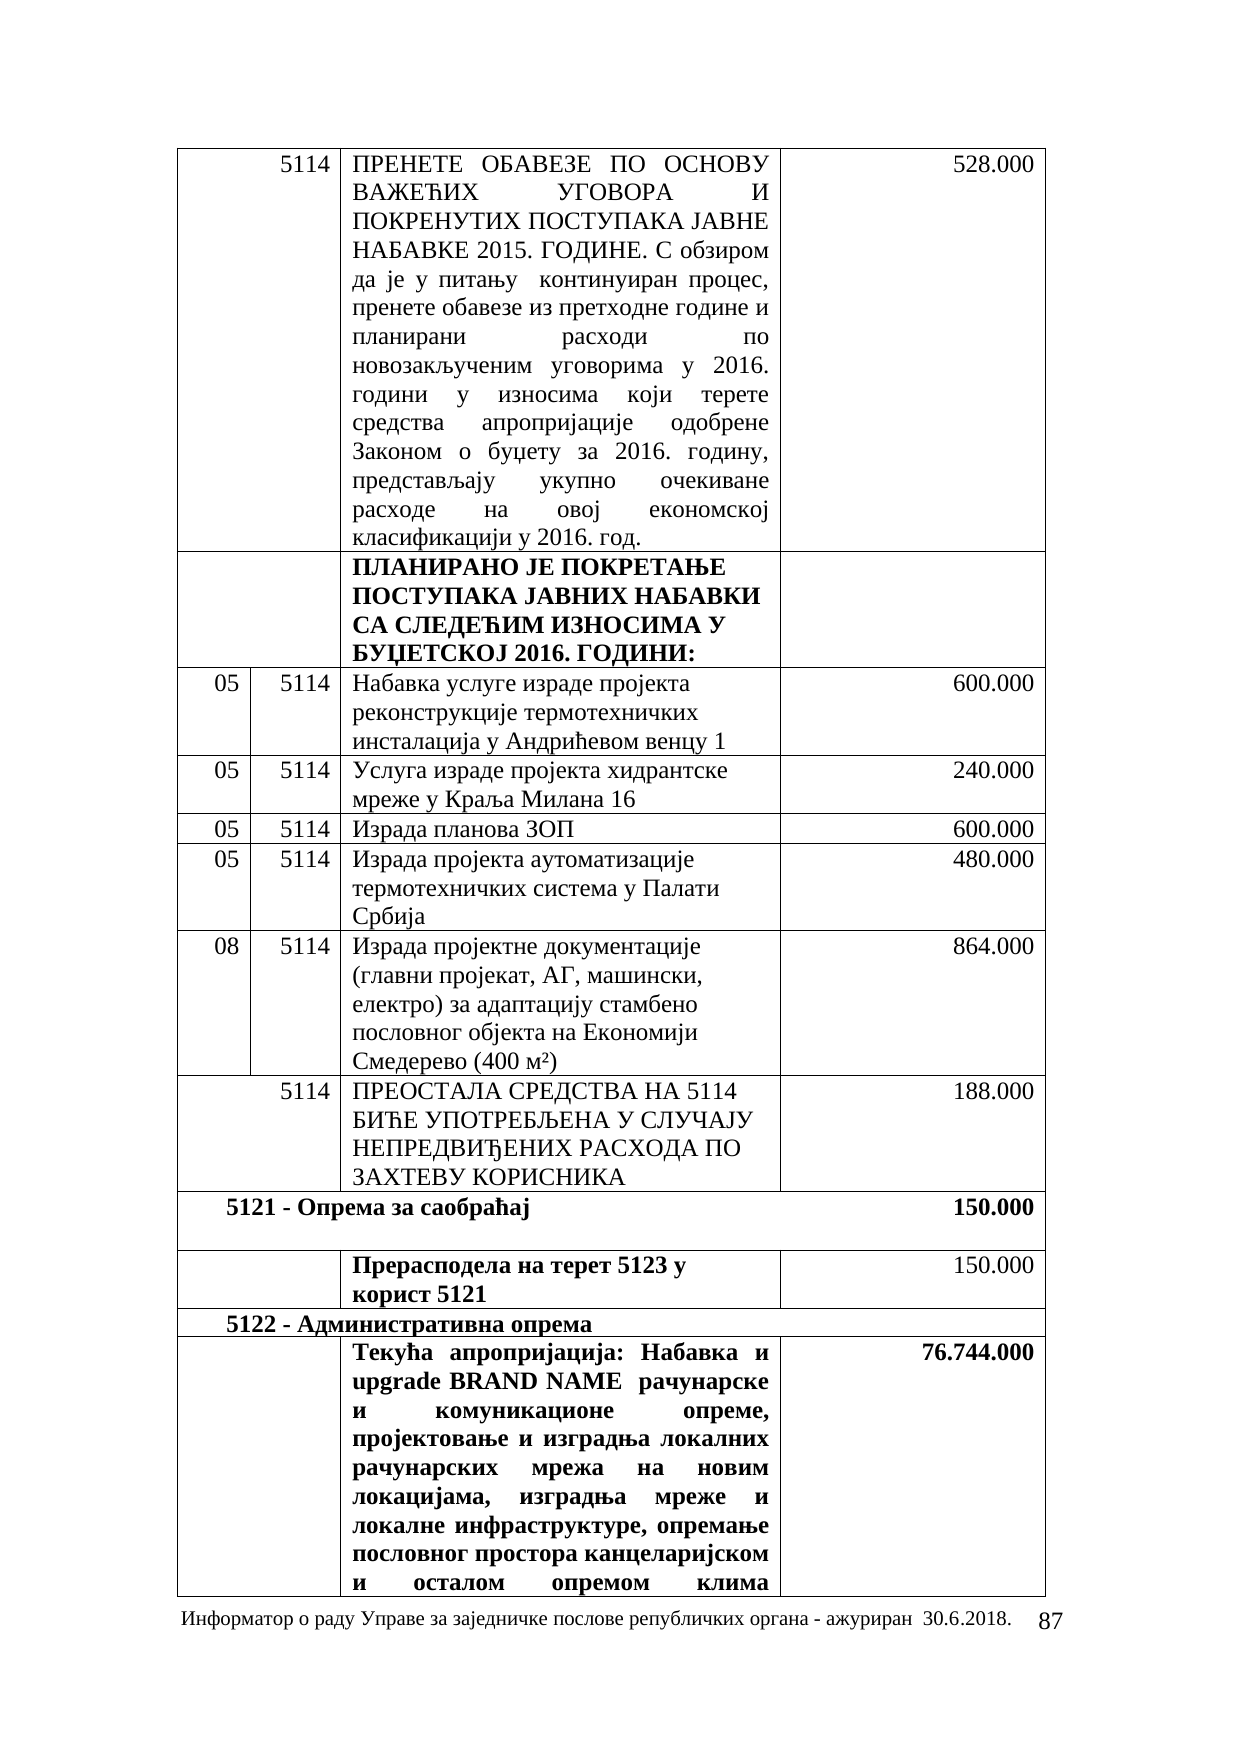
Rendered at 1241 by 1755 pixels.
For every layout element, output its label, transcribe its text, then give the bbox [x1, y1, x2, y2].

table_cell [178, 1337, 340, 1596]
table_cell 188.000 [781, 1076, 1045, 1191]
table_cell Текућа апропријација: Набавка и upgrade BRAND NAME рачунарске и комуникационе опреме, пројектовање и изградња локалних рачунарских мрежа на новим локацијама, изградња мреже и локалне инфраструктуре, опремање пословног простора канцеларијском и осталом опремом клима [341, 1337, 780, 1596]
table_cell 5122 - Административна опрема [178, 1309, 1045, 1336]
table_cell 5114 [251, 668, 340, 754]
table_cell 5114 [251, 814, 340, 843]
table_cell ПЛАНИРАНО ЈЕ ПОКРЕТАЊЕ ПОСТУПАКА ЈАВНИХ НАБАВКИ СА СЛЕДЕЋИМ ИЗНОСИМА У БУЏЕТСКОЈ 2016. ГОДИНИ: [341, 552, 780, 667]
table_cell 5121 - Опрема за саобраћај 150.000 [178, 1192, 1045, 1249]
table_cell Израда планова ЗОП [341, 814, 780, 843]
table_cell 05 [178, 756, 250, 813]
table_cell ПРЕОСТАЛА СРЕДСТВА НА 5114 БИЋЕ УПОТРЕБЉЕНА У СЛУЧАЈУ НЕПРЕДВИЂЕНИХ РАСХОДА ПО ЗАХТЕВУ КОРИСНИКА [341, 1076, 780, 1191]
table_cell 600.000 [781, 668, 1045, 754]
table_cell 05 [178, 844, 250, 930]
table_cell Набавка услуге израде пројекта реконструкције термотехничких инсталација у Андрићевом венцу 1 [341, 668, 780, 754]
table_cell 864.000 [781, 931, 1045, 1075]
table_cell [781, 552, 1045, 667]
table_cell 05 [178, 814, 250, 843]
table_cell 5114 [251, 756, 340, 813]
table_cell 05 [178, 668, 250, 754]
table_cell 5114 [251, 844, 340, 930]
table_cell 08 [178, 931, 250, 1075]
table_cell 150.000 [781, 1251, 1045, 1308]
table_cell 240.000 [781, 756, 1045, 813]
table_cell 5114 [178, 149, 340, 551]
table_cell 528.000 [781, 149, 1045, 551]
table_cell 600.000 [781, 814, 1045, 843]
table_cell 5114 [178, 1076, 340, 1191]
table_cell Услуга израде пројекта хидрантске мреже у Краља Милана 16 [341, 756, 780, 813]
table_cell ПРЕНЕТЕ ОБАВЕЗЕ ПО ОСНОВУ ВАЖЕЋИХ УГОВОРА И ПОКРЕНУТИХ ПОСТУПАКА ЈАВНЕ НАБАВКЕ 2015. ГОДИНЕ. С обзиром да је у питању континуиран процес, пренете обавезе из претходне године и планирани расходи по новозакљученим уговорима у 2016. години у износима који терете средства апропријације одобрене Законом о буџету за 2016. годину, представљају укупно очекиване расходе на овој економској класификацији у 2016. год. [341, 149, 780, 551]
table_cell Израда пројекта аутоматизације термотехничких система у Палати Србија [341, 844, 780, 930]
table_cell 76.744.000 [781, 1337, 1045, 1596]
table_cell 480.000 [781, 844, 1045, 930]
table_cell [178, 552, 340, 667]
table_cell Прерасподела на терет 5123 у корист 5121 [341, 1251, 780, 1308]
table_cell Израда пројектне документације (главни пројекат, АГ, машински, електро) за адаптацију стамбено пословног објекта на Економији Смедерево (400 м²) [341, 931, 780, 1075]
table_cell 5114 [251, 931, 340, 1075]
table_cell [178, 1251, 340, 1308]
